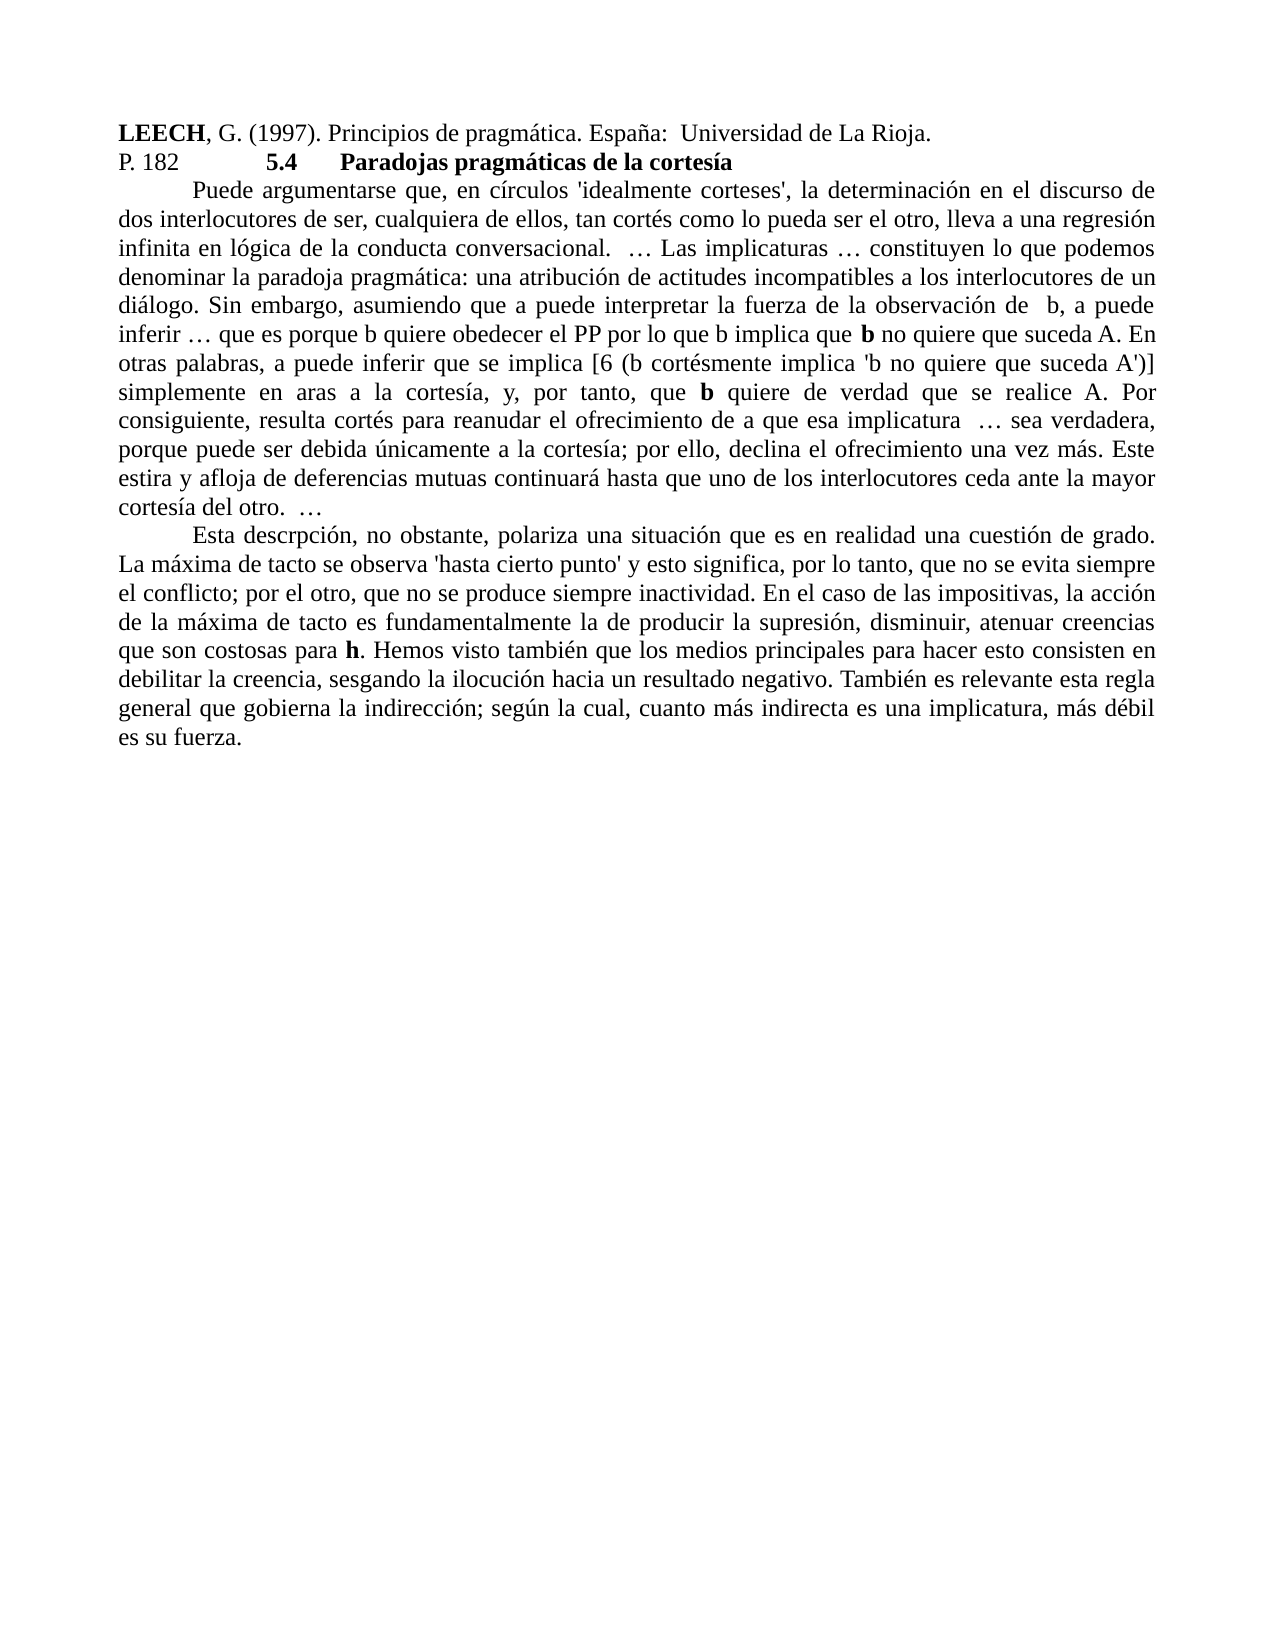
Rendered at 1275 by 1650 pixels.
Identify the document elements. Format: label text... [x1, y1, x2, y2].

text LEECH, G. (1997). Principios de pragmática. España: Universidad de La Rioja. [118, 118, 1157, 147]
text Esta descrpción, no obstante, polariza una situación que es en realidad una cuestión de grado. La máxima de tacto se observa 'hasta cierto punto' y esto significa, por lo tanto, que no se evita siempre el conflicto; por el otro, que no se produce siempre inactividad. En el caso de las impositivas, la acción de la máxima de tacto es fundamentalmente la de producir la supresión, disminuir, atenuar creencias que son costosas para h. Hemos visto también que los medios principales para hacer esto consisten en debilitar la creencia, sesgando la ilocución hacia un resultado negativo. También es relevante esta regla general que gobierna la indirección; según la cual, cuanto más indirecta es una implicatura, más débil es su fuerza. [118, 521, 1157, 751]
text P. 182 5.4 Paradojas pragmáticas de la cortesía [118, 147, 1157, 176]
text Puede argumentarse que, en círculos 'idealmente corteses', la determinación en el discurso de dos interlocutores de ser, cualquiera de ellos, tan cortés como lo pueda ser el otro, lleva a una regresión infinita en lógica de la conducta conversacional. … Las implicaturas … constituyen lo que podemos denominar la paradoja pragmática: una atribución de actitudes incompatibles a los interlocutores de un diálogo. Sin embargo, asumiendo que a puede interpretar la fuerza de la observación de b, a puede inferir … que es porque b quiere obedecer el PP por lo que b implica que b no quiere que suceda A. En otras palabras, a puede inferir que se implica [6 (b cortésmente implica 'b no quiere que suceda A')] simplemente en aras a la cortesía, y, por tanto, que b quiere de verdad que se realice A. Por consiguiente, resulta cortés para reanudar el ofrecimiento de a que esa implicatura … sea verdadera, porque puede ser debida únicamente a la cortesía; por ello, declina el ofrecimiento una vez más. Este estira y afloja de deferencias mutuas continuará hasta que uno de los interlocutores ceda ante la mayor cortesía del otro. … [118, 176, 1157, 521]
